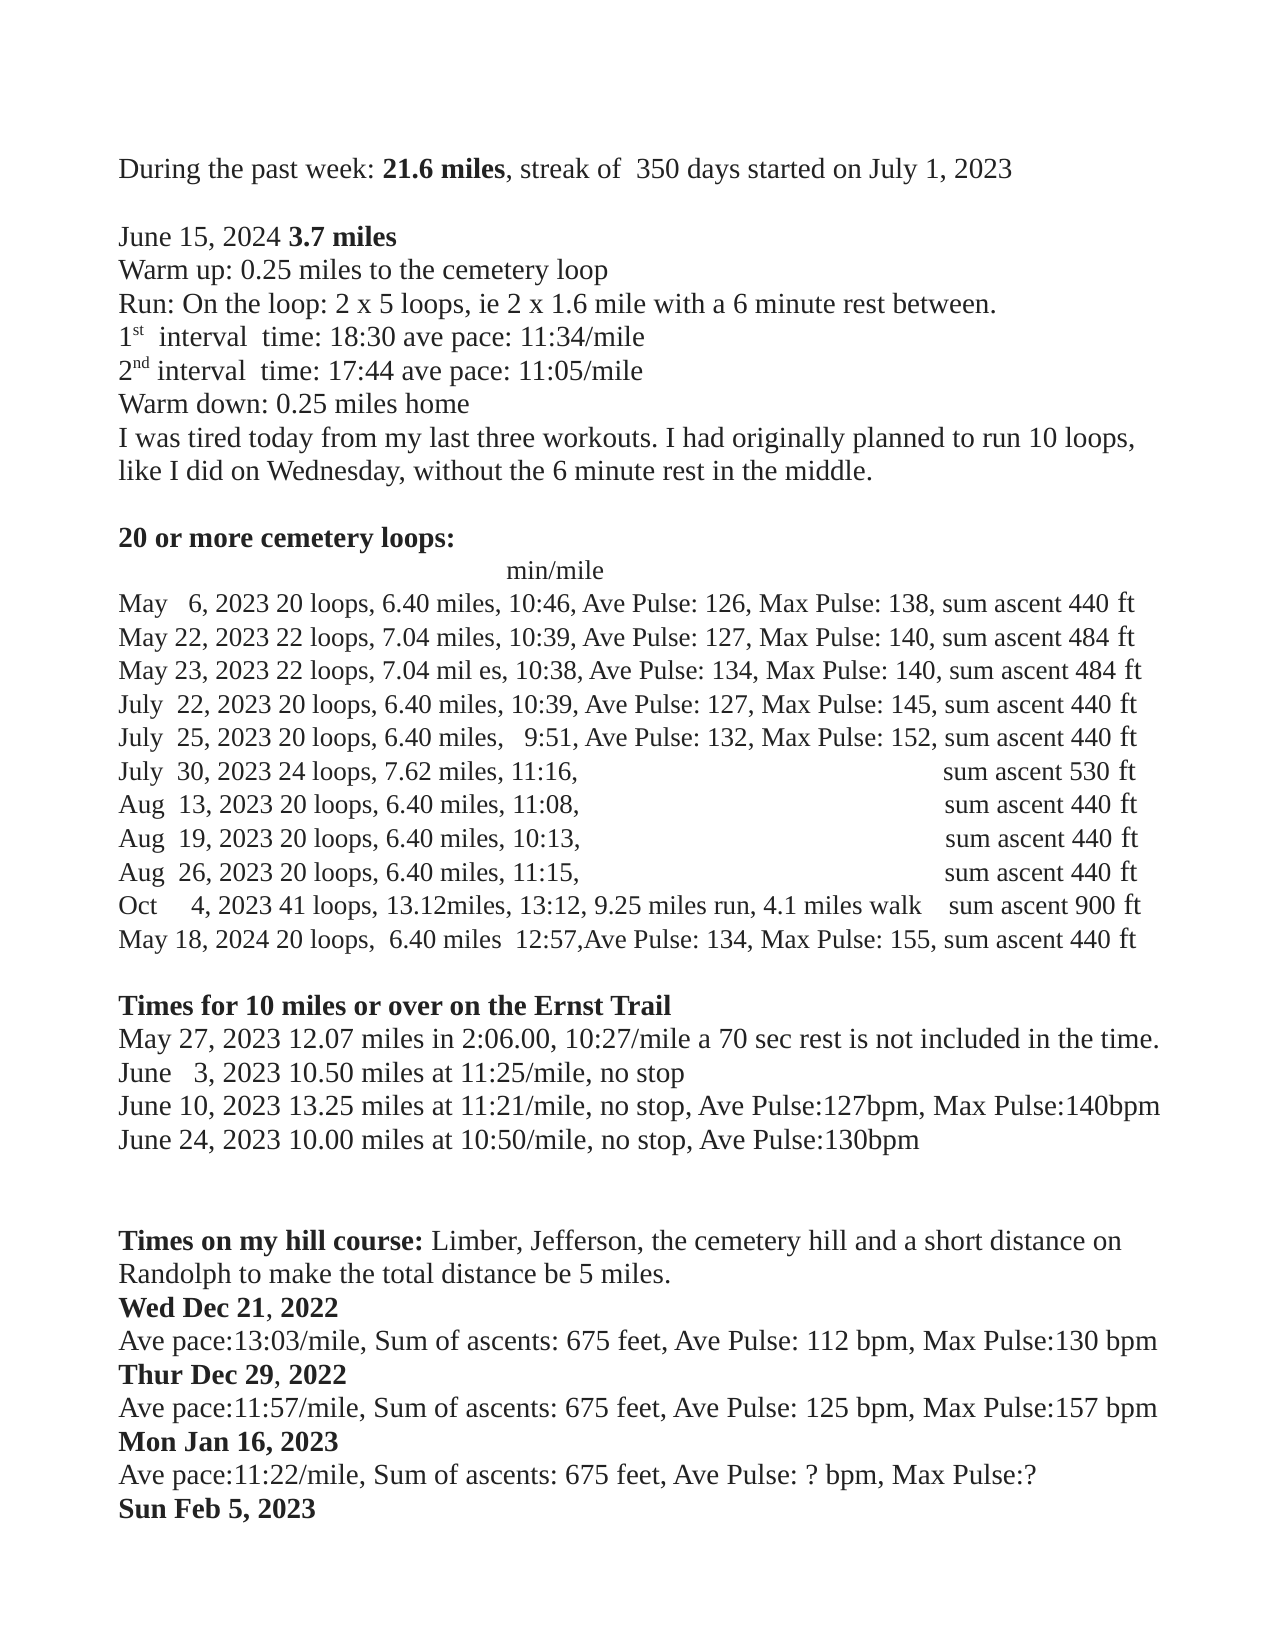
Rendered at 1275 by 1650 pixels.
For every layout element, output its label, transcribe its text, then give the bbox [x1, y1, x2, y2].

text 20 or more cemetery loops: [118, 521, 1161, 554]
text Times on my hill course: Limber, Jefferson, the cemetery hill and a short distance on Randolph to make the total distance be 5 miles. [118, 1223, 1161, 1290]
text Mon Jan 16, 2023 [118, 1424, 1161, 1457]
text July 22, 2023 20 loops, 6.40 miles, 10:39, Ave Pulse: 127, Max Pulse: 145, sum ascent 440 ft [118, 686, 1161, 719]
text During the past week: 21.6 miles, streak of 350 days started on July 1, 2023 [118, 152, 1161, 185]
text Oct 4, 2023 41 loops, 13.12miles, 13:12, 9.25 miles run, 4.1 miles walk sum ascent 900 ft [118, 887, 1161, 921]
text May 23, 2023 22 loops, 7.04 mil es, 10:38, Ave Pulse: 134, Max Pulse: 140, sum ascent 484 ft [118, 652, 1161, 686]
text May 18, 2024 20 loops, 6.40 miles 12:57,Ave Pulse: 134, Max Pulse: 155, sum ascent 440 ft [118, 921, 1161, 954]
text Aug 13, 2023 20 loops, 6.40 miles, 11:08, sum ascent 440 ft [118, 787, 1161, 820]
text June 15, 2024 3.7 miles [118, 219, 1161, 252]
text Sun Feb 5, 2023 [118, 1491, 1161, 1524]
text Ave pace:13:03/mile, Sum of ascents: 675 feet, Ave Pulse: 112 bpm, Max Pulse:130 bpm [118, 1323, 1161, 1357]
text July 25, 2023 20 loops, 6.40 miles, 9:51, Ave Pulse: 132, Max Pulse: 152, sum ascent 440 ft [118, 719, 1161, 753]
text min/mile [118, 554, 1161, 585]
text Warm down: 0.25 miles home [118, 386, 1161, 420]
text Aug 19, 2023 20 loops, 6.40 miles, 10:13, sum ascent 440 ft [118, 820, 1161, 854]
text 2nd interval time: 17:44 ave pace: 11:05/mile [118, 353, 1161, 386]
text Run: On the loop: 2 x 5 loops, ie 2 x 1.6 mile with a 6 minute rest between. [118, 286, 1161, 319]
text Warm up: 0.25 miles to the cemetery loop [118, 252, 1161, 286]
text I was tired today from my last three workouts. I had originally planned to run 10 loops, like I did on Wednesday, without the 6 minute rest in the middle. [118, 420, 1161, 487]
text Wed Dec 21, 2022 [118, 1290, 1161, 1323]
text Ave pace:11:22/mile, Sum of ascents: 675 feet, Ave Pulse: ? bpm, Max Pulse:? [118, 1457, 1161, 1491]
text Aug 26, 2023 20 loops, 6.40 miles, 11:15, sum ascent 440 ft [118, 854, 1161, 887]
text July 30, 2023 24 loops, 7.62 miles, 11:16, sum ascent 530 ft [118, 753, 1161, 787]
text May 27, 2023 12.07 miles in 2:06.00, 10:27/mile a 70 sec rest is not included in the time. [118, 1021, 1161, 1055]
text June 24, 2023 10.00 miles at 10:50/mile, no stop, Ave Pulse:130bpm [118, 1122, 1161, 1156]
text 1st interval time: 18:30 ave pace: 11:34/mile [118, 319, 1161, 353]
text June 3, 2023 10.50 miles at 11:25/mile, no stop [118, 1055, 1161, 1088]
text Thur Dec 29, 2022 [118, 1357, 1161, 1390]
text May 6, 2023 20 loops, 6.40 miles, 10:46, Ave Pulse: 126, Max Pulse: 138, sum ascent 440 ft [118, 585, 1161, 619]
text Ave pace:11:57/mile, Sum of ascents: 675 feet, Ave Pulse: 125 bpm, Max Pulse:157 bpm [118, 1390, 1161, 1424]
text June 10, 2023 13.25 miles at 11:21/mile, no stop, Ave Pulse:127bpm, Max Pulse:140bpm [118, 1088, 1161, 1122]
text May 22, 2023 22 loops, 7.04 miles, 10:39, Ave Pulse: 127, Max Pulse: 140, sum ascent 484 ft [118, 619, 1161, 652]
text Times for 10 miles or over on the Ernst Trail [118, 988, 1161, 1021]
